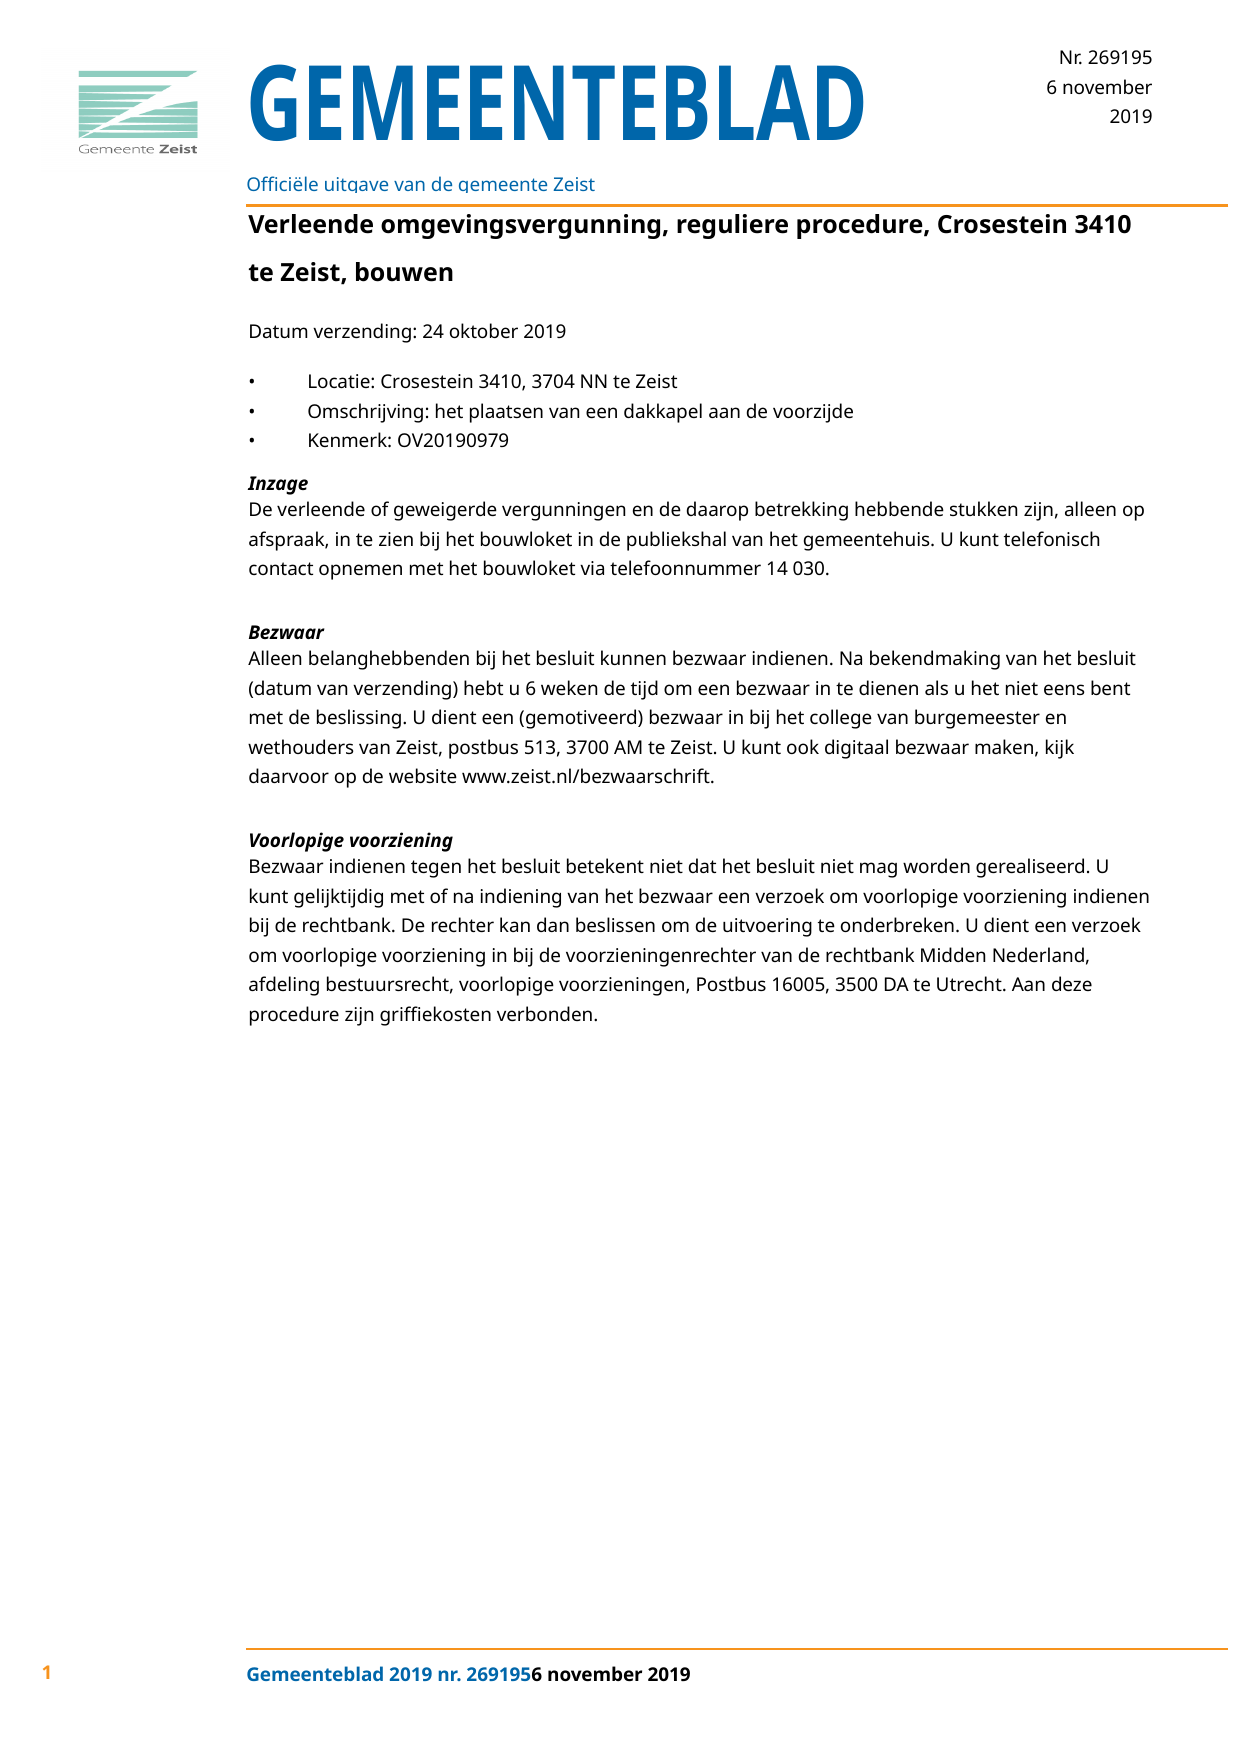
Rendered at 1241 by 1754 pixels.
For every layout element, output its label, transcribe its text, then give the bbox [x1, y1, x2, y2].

text Inzage [248, 471, 1152, 496]
text Alleen belanghebbenden bij het besluit kunnen bezwaar indienen. Na bekendmaking van het besluit (datum van verzending) hebt u 6 weken de tijd om een bezwaar in te dienen als u het niet eens bent met de beslissing. U dient een (gemotiveerd) bezwaar in bij het college van burgemeester en wethouders van Zeist, postbus 513, 3700 AM te Zeist. U kunt ook digitaal bezwaar maken, kijk daarvoor op de website www.zeist.nl/bezwaarschrift. [248, 645, 1152, 789]
text Bezwaar [248, 619, 1152, 645]
text Verleende omgevingsvergunning, reguliere procedure, Crosestein 3410 te Zeist, bouwen [248, 207, 1152, 288]
text De verleende of geweigerde vergunningen en de daarop betrekking hebbende stukken zijn, alleen op afspraak, in te zien bij het bouwloket in de publiekshal van het gemeentehuis. U kunt telefonisch contact opnemen met het bouwloket via telefoonnummer 14 030. [248, 496, 1152, 581]
text Datum verzending: 24 oktober 2019 [248, 318, 1152, 344]
text Voorlopige voorziening [248, 827, 1152, 853]
list Kenmerk: OV20190979 [248, 427, 1152, 453]
list Locatie: Crosestein 3410, 3704 NN te Zeist [248, 368, 1152, 394]
picture [41, 47, 231, 172]
text Bezwaar indienen tegen het besluit betekent niet dat het besluit niet mag worden gerealiseerd. U kunt gelijktijdig met of na indiening van het bezwaar een verzoek om voorlopige voorziening indienen bij de rechtbank. De rechter kan dan beslissen om de uitvoering te onderbreken. U dient een verzoek om voorlopige voorziening in bij de voorzieningenrechter van de rechtbank Midden Nederland, afdeling bestuursrecht, voorlopige voorzieningen, Postbus 16005, 3500 DA te Utrecht. Aan deze procedure zijn griffiekosten verbonden. [248, 853, 1152, 1027]
list Omschrijving: het plaatsen van een dakkapel aan de voorzijde [248, 398, 1152, 424]
